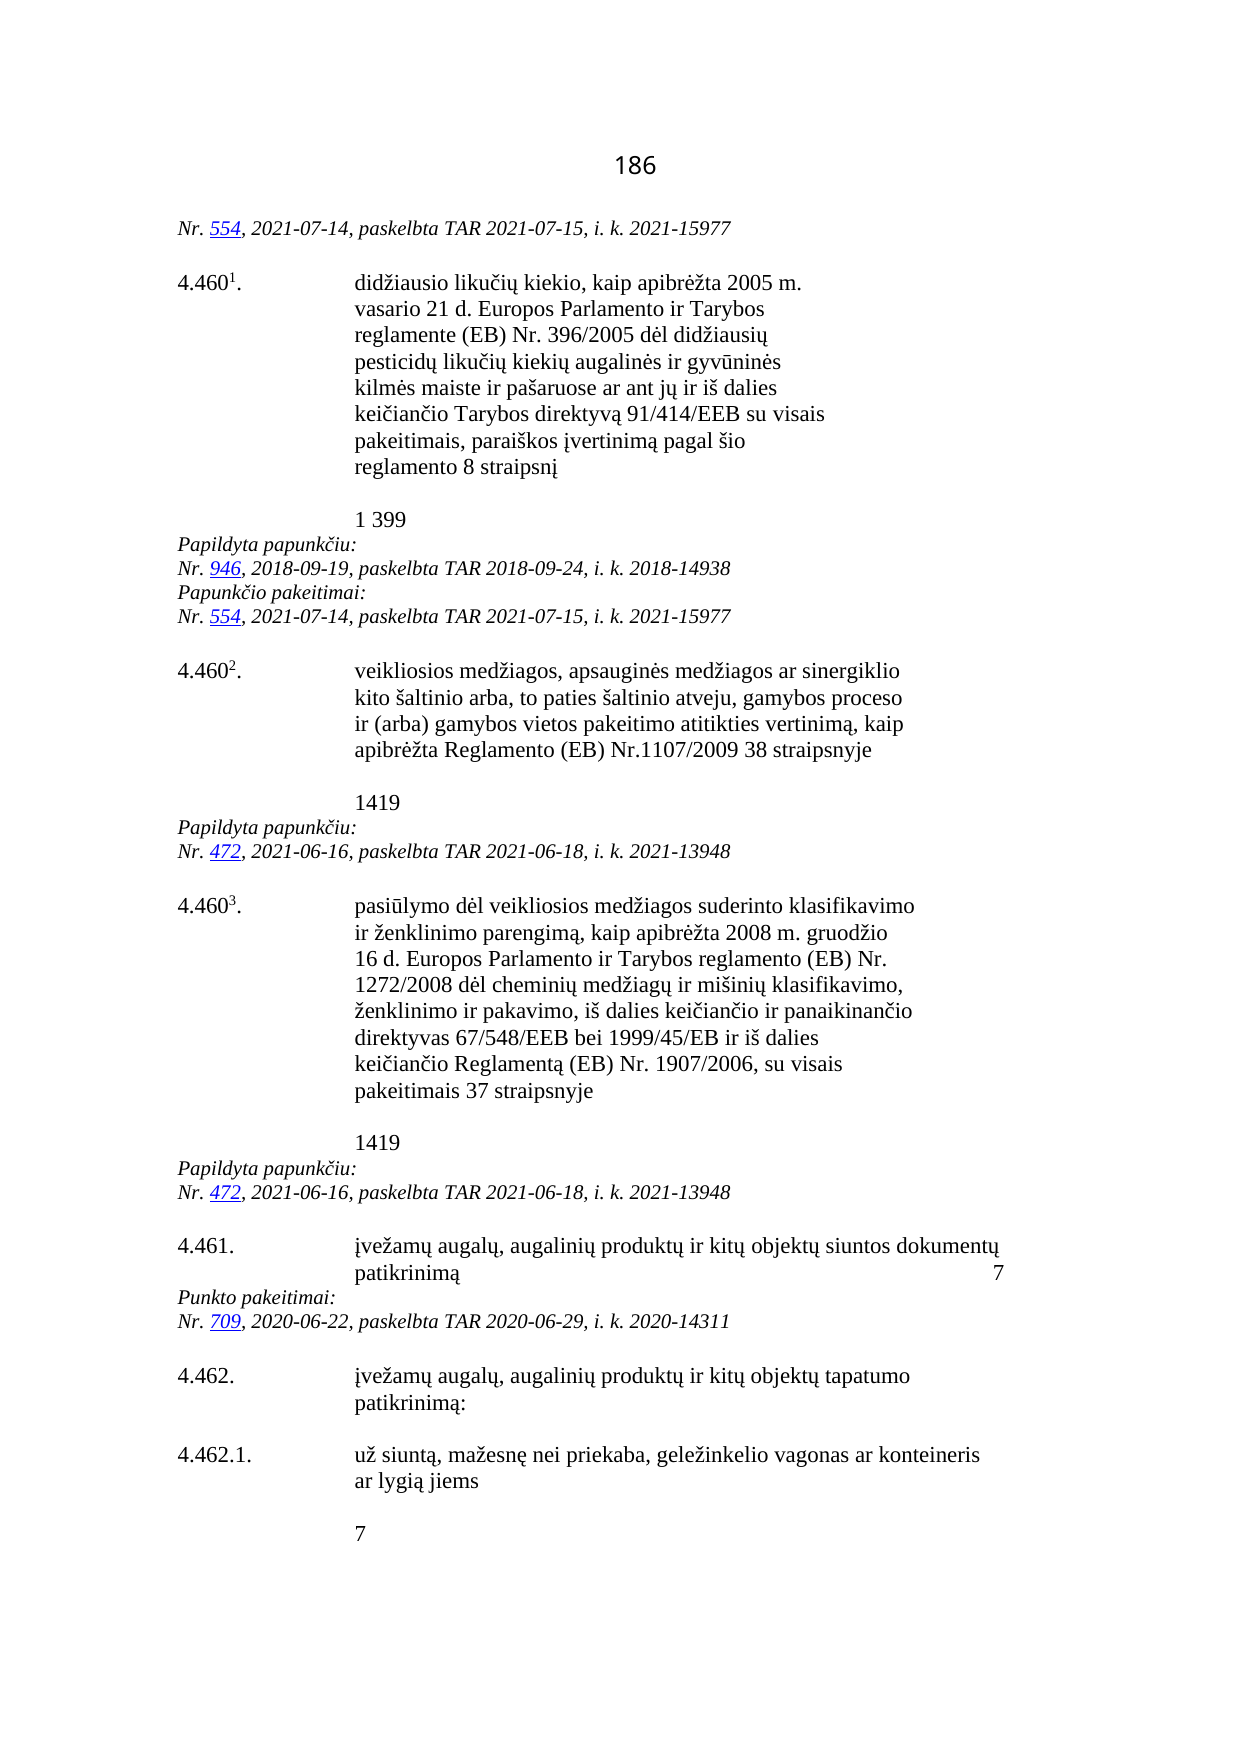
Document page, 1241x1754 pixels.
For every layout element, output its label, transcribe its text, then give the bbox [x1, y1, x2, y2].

text Papildyta papunkčiu: [177, 815, 1093, 839]
text Nr. 472, 2021-06-16, paskelbta TAR 2021-06-18, i. k. 2021-13948 [177, 1180, 1093, 1204]
text Nr. 554, 2021-07-14, paskelbta TAR 2021-07-15, i. k. 2021-15977 [177, 216, 1093, 240]
text 4.4601. didžiausio likučių kiekio, kaip apibrėžta 2005 m. vasario 21 d. Europos Parlamento ir Tarybos reglamente (EB) Nr. 396/2005 dėl didžiausių pesticidų likučių kiekių augalinės ir gyvūninės kilmės maiste ir pašaruose ar ant jų ir iš dalies keičiančio Tarybos direktyvą 91/414/EEB su visais pakeitimais, paraiškos įvertinimą pagal šio reglamento 8 straipsnį 1 399 [177, 269, 842, 532]
text 4.4602. veikliosios medžiagos, apsauginės medžiagos ar sinergiklio kito šaltinio arba, to paties šaltinio atveju, gamybos proceso ir (arba) gamybos vietos pakeitimo atitikties vertinimą, kaip apibrėžta Reglamento (EB) Nr.1107/2009 38 straipsnyje 1419 [177, 657, 916, 815]
text Papildyta papunkčiu: [177, 532, 1093, 556]
text 4.462. įvežamų augalų, augalinių produktų ir kitų objektų tapatumo patikrinimą: [177, 1362, 1004, 1441]
text Punkto pakeitimai: [177, 1285, 1093, 1309]
text Nr. 709, 2020-06-22, paskelbta TAR 2020-06-29, i. k. 2020-14311 [177, 1309, 1093, 1333]
text Papunkčio pakeitimai: [177, 580, 1093, 604]
text 4.461. įvežamų augalų, augalinių produktų ir kitų objektų siuntos dokumentų patikrinimą 7 [177, 1233, 1004, 1285]
text 4.4603. pasiūlymo dėl veikliosios medžiagos suderinto klasifikavimo ir ženklinimo parengimą, kaip apibrėžta 2008 m. gruodžio 16 d. Europos Parlamento ir Tarybos reglamento (EB) Nr. 1272/2008 dėl cheminių medžiagų ir mišinių klasifikavimo, ženklinimo ir pakavimo, iš dalies keičiančio ir panaikinančio direktyvas 67/548/EEB bei 1999/45/EB ir iš dalies keičiančio Reglamentą (EB) Nr. 1907/2006, su visais pakeitimais 37 straipsnyje 1419 [177, 892, 916, 1156]
text 4.462.1. už siuntą, mažesnę nei priekaba, geležinkelio vagonas ar konteineris ar lygią jiems 7 [177, 1441, 1004, 1547]
text Nr. 946, 2018-09-19, paskelbta TAR 2018-09-24, i. k. 2018-14938 [177, 556, 1093, 580]
text Nr. 472, 2021-06-16, paskelbta TAR 2021-06-18, i. k. 2021-13948 [177, 839, 1093, 863]
text Nr. 554, 2021-07-14, paskelbta TAR 2021-07-15, i. k. 2021-15977 [177, 604, 1093, 628]
text Papildyta papunkčiu: [177, 1156, 1093, 1180]
